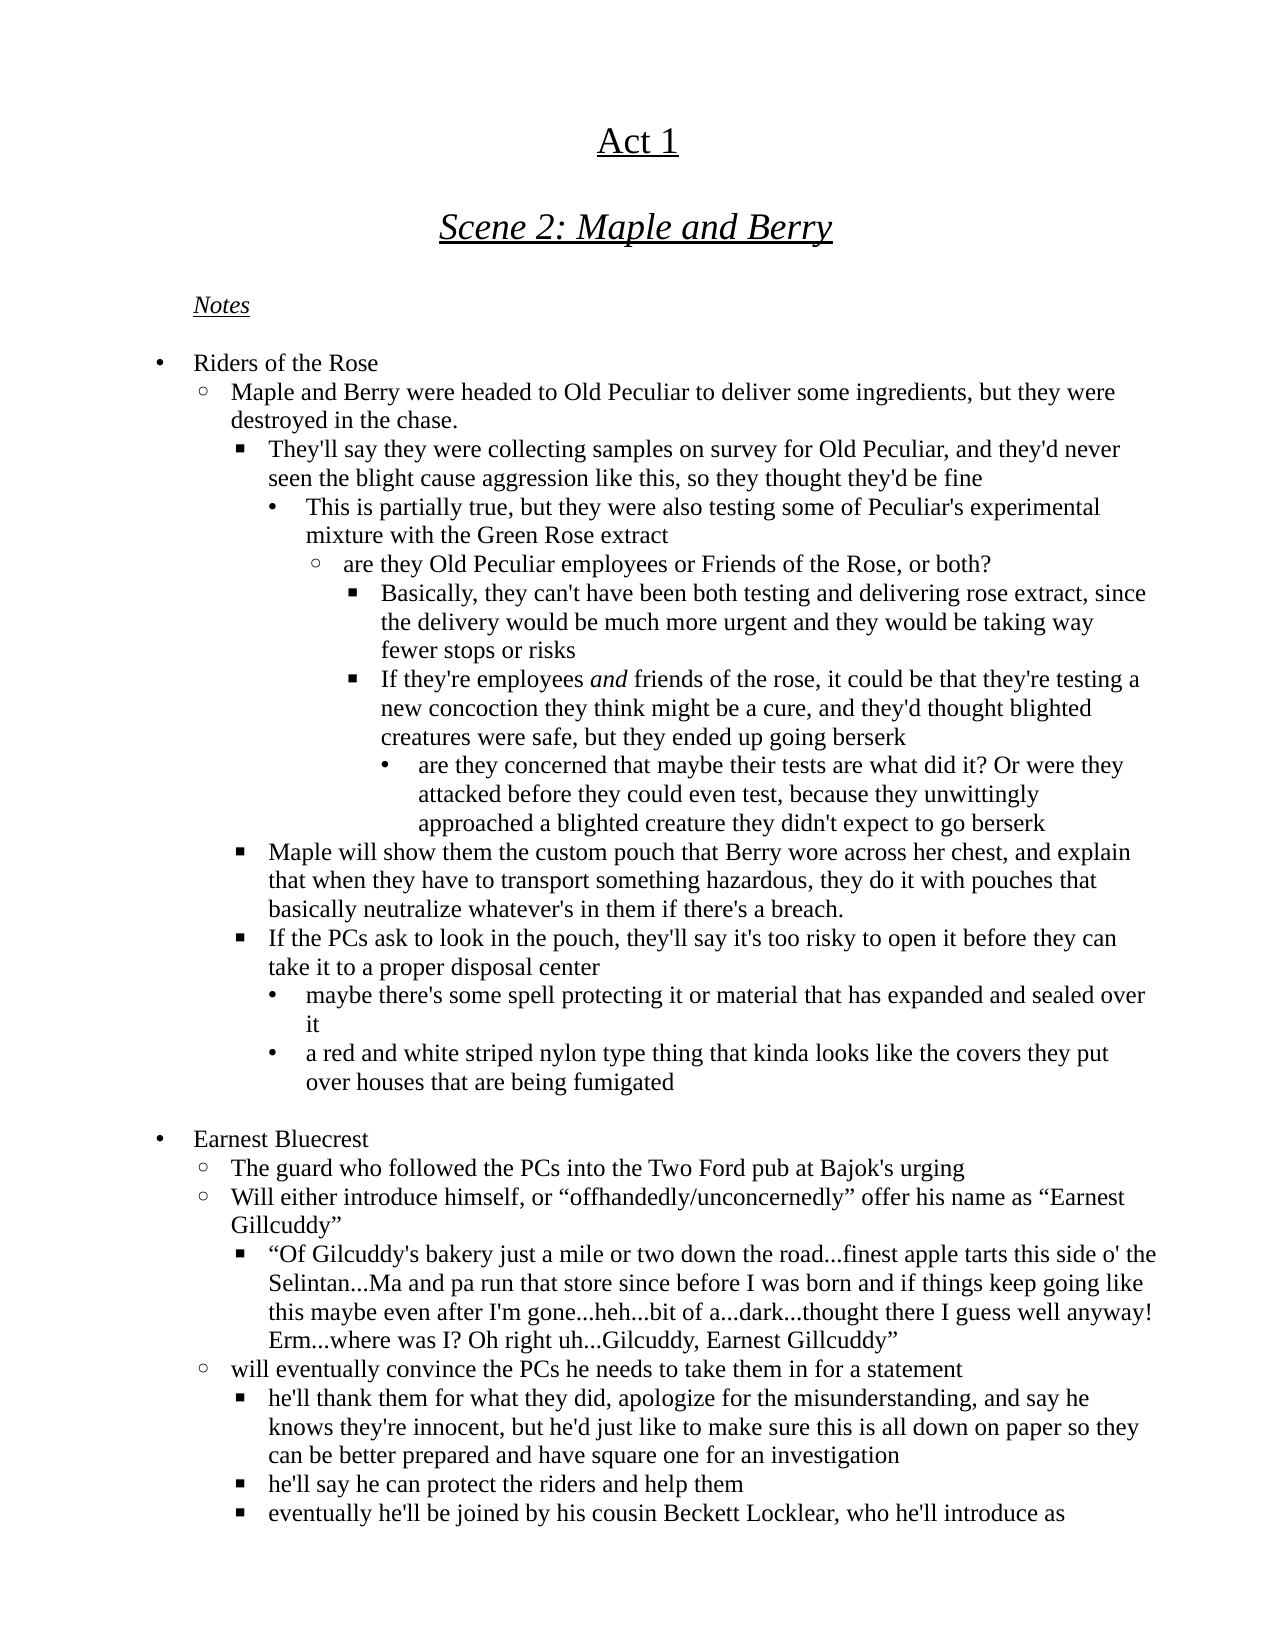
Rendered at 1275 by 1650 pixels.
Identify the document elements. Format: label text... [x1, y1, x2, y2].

list They'll say they were collecting samples on survey for Old Peculiar, and they'd never seen the blight cause aggression like this, so they thought they'd be fine [231, 434, 1157, 492]
list “Of Gilcuddy's bakery just a mile or two down the road...finest apple tarts this side o' the Selintan...Ma and pa run that store since before I was born and if things keep going like this maybe even after I'm gone...heh...bit of a...dark...thought there I guess well anyway! Erm...where was I? Oh right uh...Gilcuddy, Earnest Gillcuddy” [231, 1239, 1157, 1354]
list maybe there's some spell protecting it or material that has expanded and sealed over it [268, 981, 1157, 1038]
list Basically, they can't have been both testing and delivering rose extract, since the delivery would be much more urgent and they would be taking way fewer stops or risks [343, 578, 1157, 664]
list Maple and Berry were headed to Old Peculiar to deliver some ingredients, but they were destroyed in the chase. [193, 377, 1157, 434]
list Earnest Bluecrest [156, 1124, 1157, 1153]
text Scene 2: Maple and Berry [118, 204, 1157, 247]
list Will either introduce himself, or “offhandedly/unconcernedly” offer his name as “Earnest Gillcuddy” [193, 1182, 1157, 1239]
list are they concerned that maybe their tests are what did it? Or were they attacked before they could even test, because they unwittingly approached a blighted creature they didn't expect to go berserk [381, 751, 1157, 837]
list The guard who followed the PCs into the Two Ford pub at Bajok's urging [193, 1153, 1157, 1182]
list he'll say he can protect the riders and help them [231, 1469, 1157, 1498]
list Maple will show them the custom pouch that Berry wore across her chest, and explain that when they have to transport something hazardous, they do it with pouches that basically neutralize whatever's in them if there's a breach. [231, 837, 1157, 923]
list he'll thank them for what they did, apologize for the misunderstanding, and say he knows they're innocent, but he'd just like to make sure this is all down on paper so they can be better prepared and have square one for an investigation [231, 1383, 1157, 1469]
list will eventually convince the PCs he needs to take them in for a statement [193, 1354, 1157, 1383]
list Riders of the Rose [156, 348, 1157, 377]
list are they Old Peculiar employees or Friends of the Rose, or both? [306, 549, 1157, 578]
list If the PCs ask to look in the pouch, they'll say it's too risky to open it before they can take it to a proper disposal center [231, 923, 1157, 981]
list a red and white striped nylon type thing that kinda looks like the covers they put over houses that are being fumigated [268, 1038, 1157, 1096]
list eventually he'll be joined by his cousin Beckett Locklear, who he'll introduce as [231, 1498, 1157, 1527]
text Act 1 [118, 118, 1157, 161]
list If they're employees and friends of the rose, it could be that they're testing a new concoction they think might be a cure, and they'd thought blighted creatures were safe, but they ended up going berserk [343, 664, 1157, 751]
list Notes [156, 291, 1157, 319]
list This is partially true, but they were also testing some of Peculiar's experimental mixture with the Green Rose extract [268, 492, 1157, 549]
